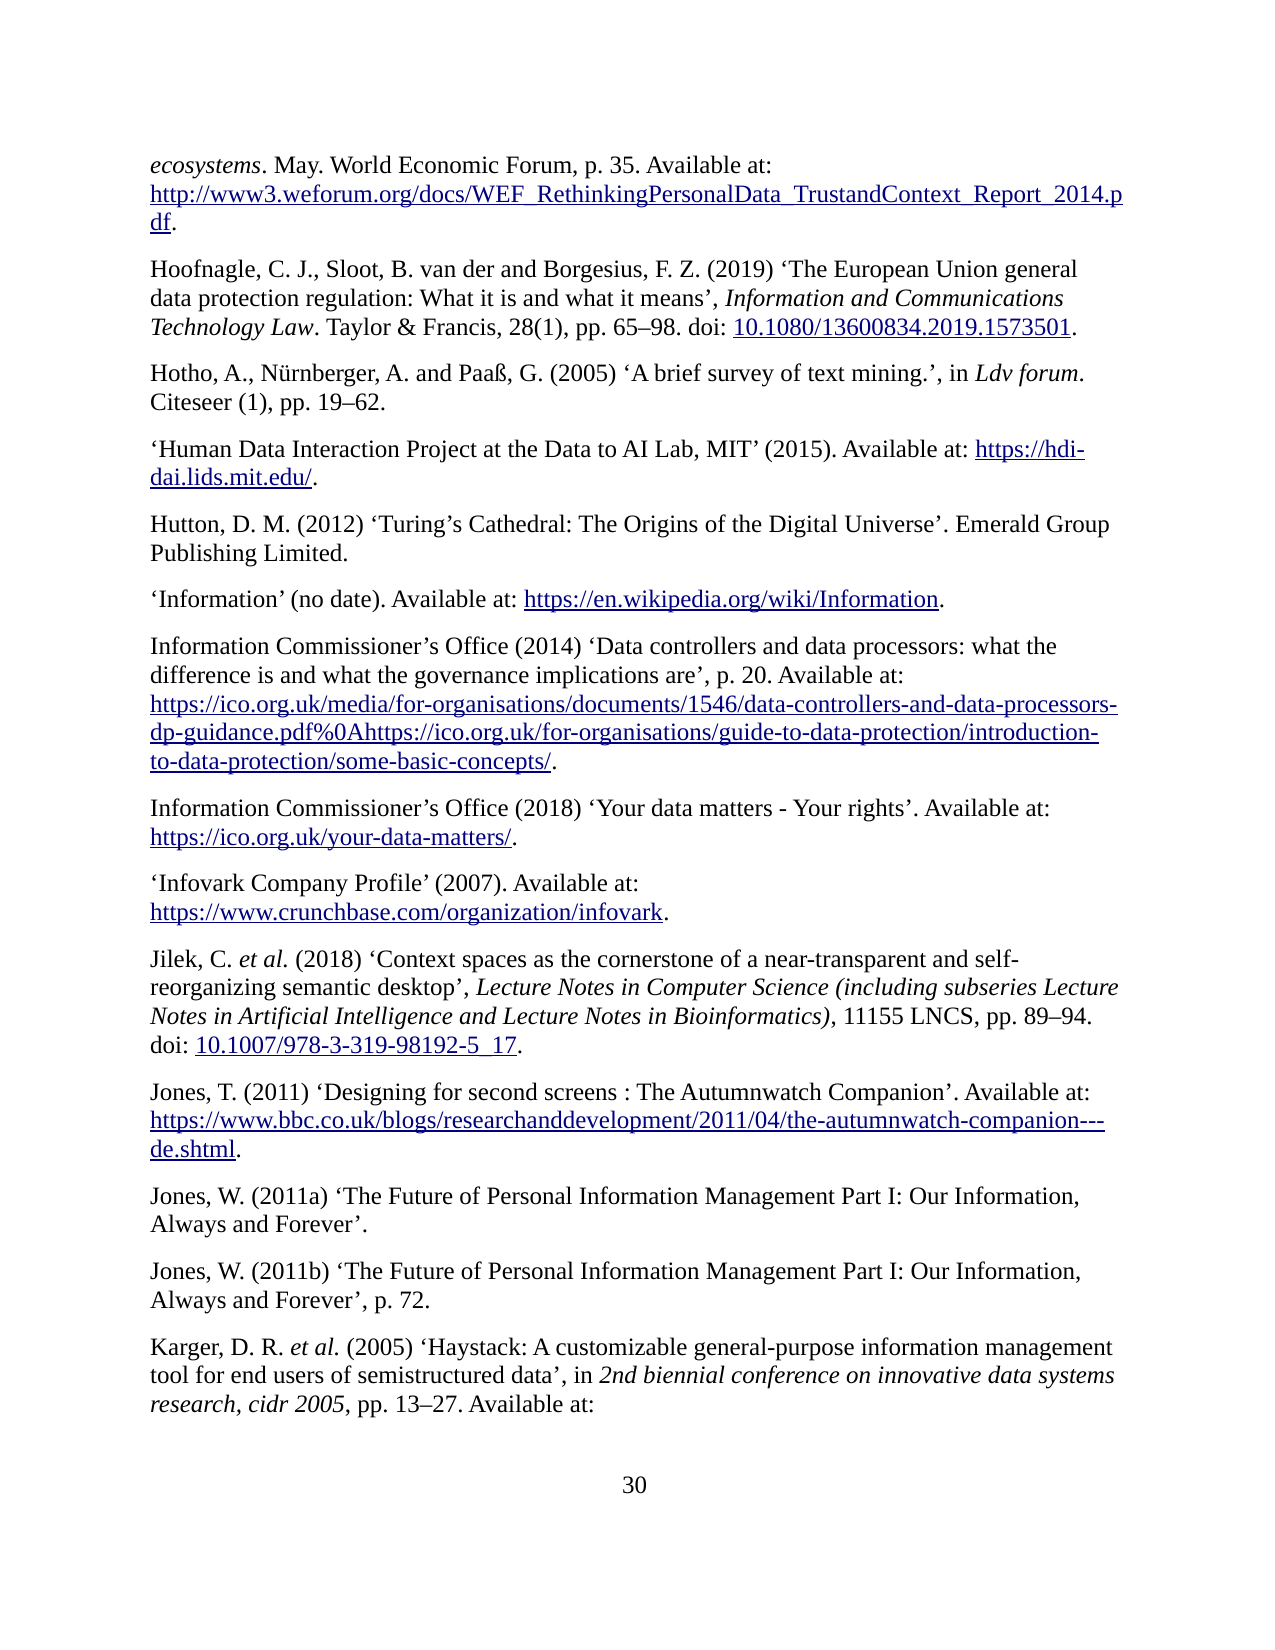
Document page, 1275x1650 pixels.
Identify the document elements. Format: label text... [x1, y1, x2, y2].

text ‘Information’ (no date). Available at: https://en.wikipedia.org/wiki/Information. [150, 584, 1125, 613]
text Information Commissioner’s Office (2018) ‘Your data matters - Your rights’. Available at: https://ico.org.uk/your-data-matters/. [150, 793, 1125, 850]
text ‘Infovark Company Profile’ (2007). Available at: https://www.crunchbase.com/organization/infovark. [150, 868, 1125, 926]
text Information Commissioner’s Office (2014) ‘Data controllers and data processors: what the difference is and what the governance implications are’, p. 20. Available at: https://ico.org.uk/media/for-organisations/documents/1546/data-controllers-and-data-processors-dp-guidance.pdf%0Ahttps://ico.org.uk/for-organisations/guide-to-data-protection/introduction-to-data-protection/some-basic-concepts/. [150, 631, 1125, 775]
text ecosystems. May. World Economic Forum, p. 35. Available at: http://www3.weforum.org/docs/WEF_RethinkingPersonalData_TrustandContext_Report_2014.pdf. [150, 150, 1125, 236]
text Karger, D. R. et al. (2005) ‘Haystack: A customizable general-purpose information management tool for end users of semistructured data’, in 2nd biennial conference on innovative data systems research, cidr 2005, pp. 13–27. Available at: [150, 1332, 1125, 1418]
text ‘Human Data Interaction Project at the Data to AI Lab, MIT’ (2015). Available at: https://hdi-dai.lids.mit.edu/. [150, 434, 1125, 491]
text Hutton, D. M. (2012) ‘Turing’s Cathedral: The Origins of the Digital Universe’. Emerald Group Publishing Limited. [150, 509, 1125, 567]
text Jilek, C. et al. (2018) ‘Context spaces as the cornerstone of a near-transparent and self-reorganizing semantic desktop’, Lecture Notes in Computer Science (including subseries Lecture Notes in Artificial Intelligence and Lecture Notes in Bioinformatics), 11155 LNCS, pp. 89–94. doi: 10.1007/978-3-319-98192-5_17. [150, 944, 1125, 1059]
text Jones, T. (2011) ‘Designing for second screens : The Autumnwatch Companion’. Available at: https://www.bbc.co.uk/blogs/researchanddevelopment/2011/04/the-autumnwatch-companion---de.shtml. [150, 1077, 1125, 1163]
text Jones, W. (2011b) ‘The Future of Personal Information Management Part I: Our Information, Always and Forever’, p. 72. [150, 1256, 1125, 1314]
text Hoofnagle, C. J., Sloot, B. van der and Borgesius, F. Z. (2019) ‘The European Union general data protection regulation: What it is and what it means’, Information and Communications Technology Law. Taylor & Francis, 28(1), pp. 65–98. doi: 10.1080/13600834.2019.1573501. [150, 254, 1125, 340]
text Jones, W. (2011a) ‘The Future of Personal Information Management Part I: Our Information, Always and Forever’. [150, 1181, 1125, 1238]
text Hotho, A., Nürnberger, A. and Paaß, G. (2005) ‘A brief survey of text mining.’, in Ldv forum. Citeseer (1), pp. 19–62. [150, 358, 1125, 416]
